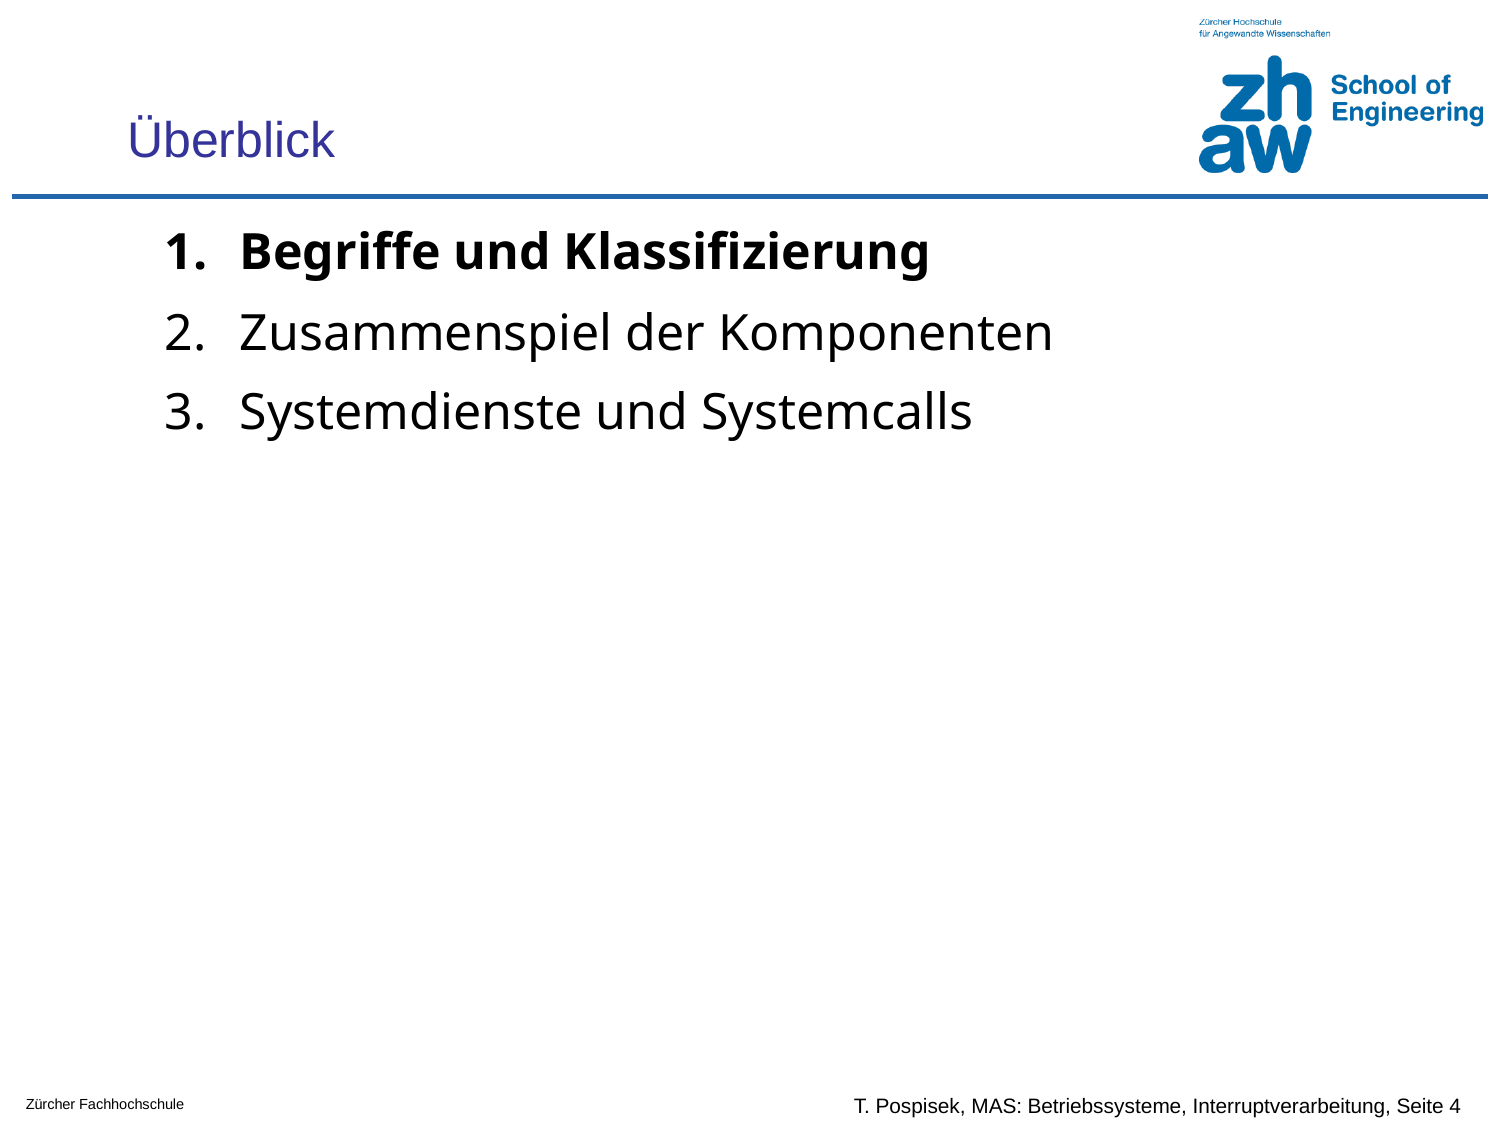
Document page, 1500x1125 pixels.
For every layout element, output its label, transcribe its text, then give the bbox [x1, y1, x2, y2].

title Überblick [112, 50, 1391, 175]
text_box Begriffe und Klassifizierung Zusammenspiel der Komponenten Systemdienste und Systemcalls [149, 212, 1363, 988]
picture [1199, 19, 1483, 173]
